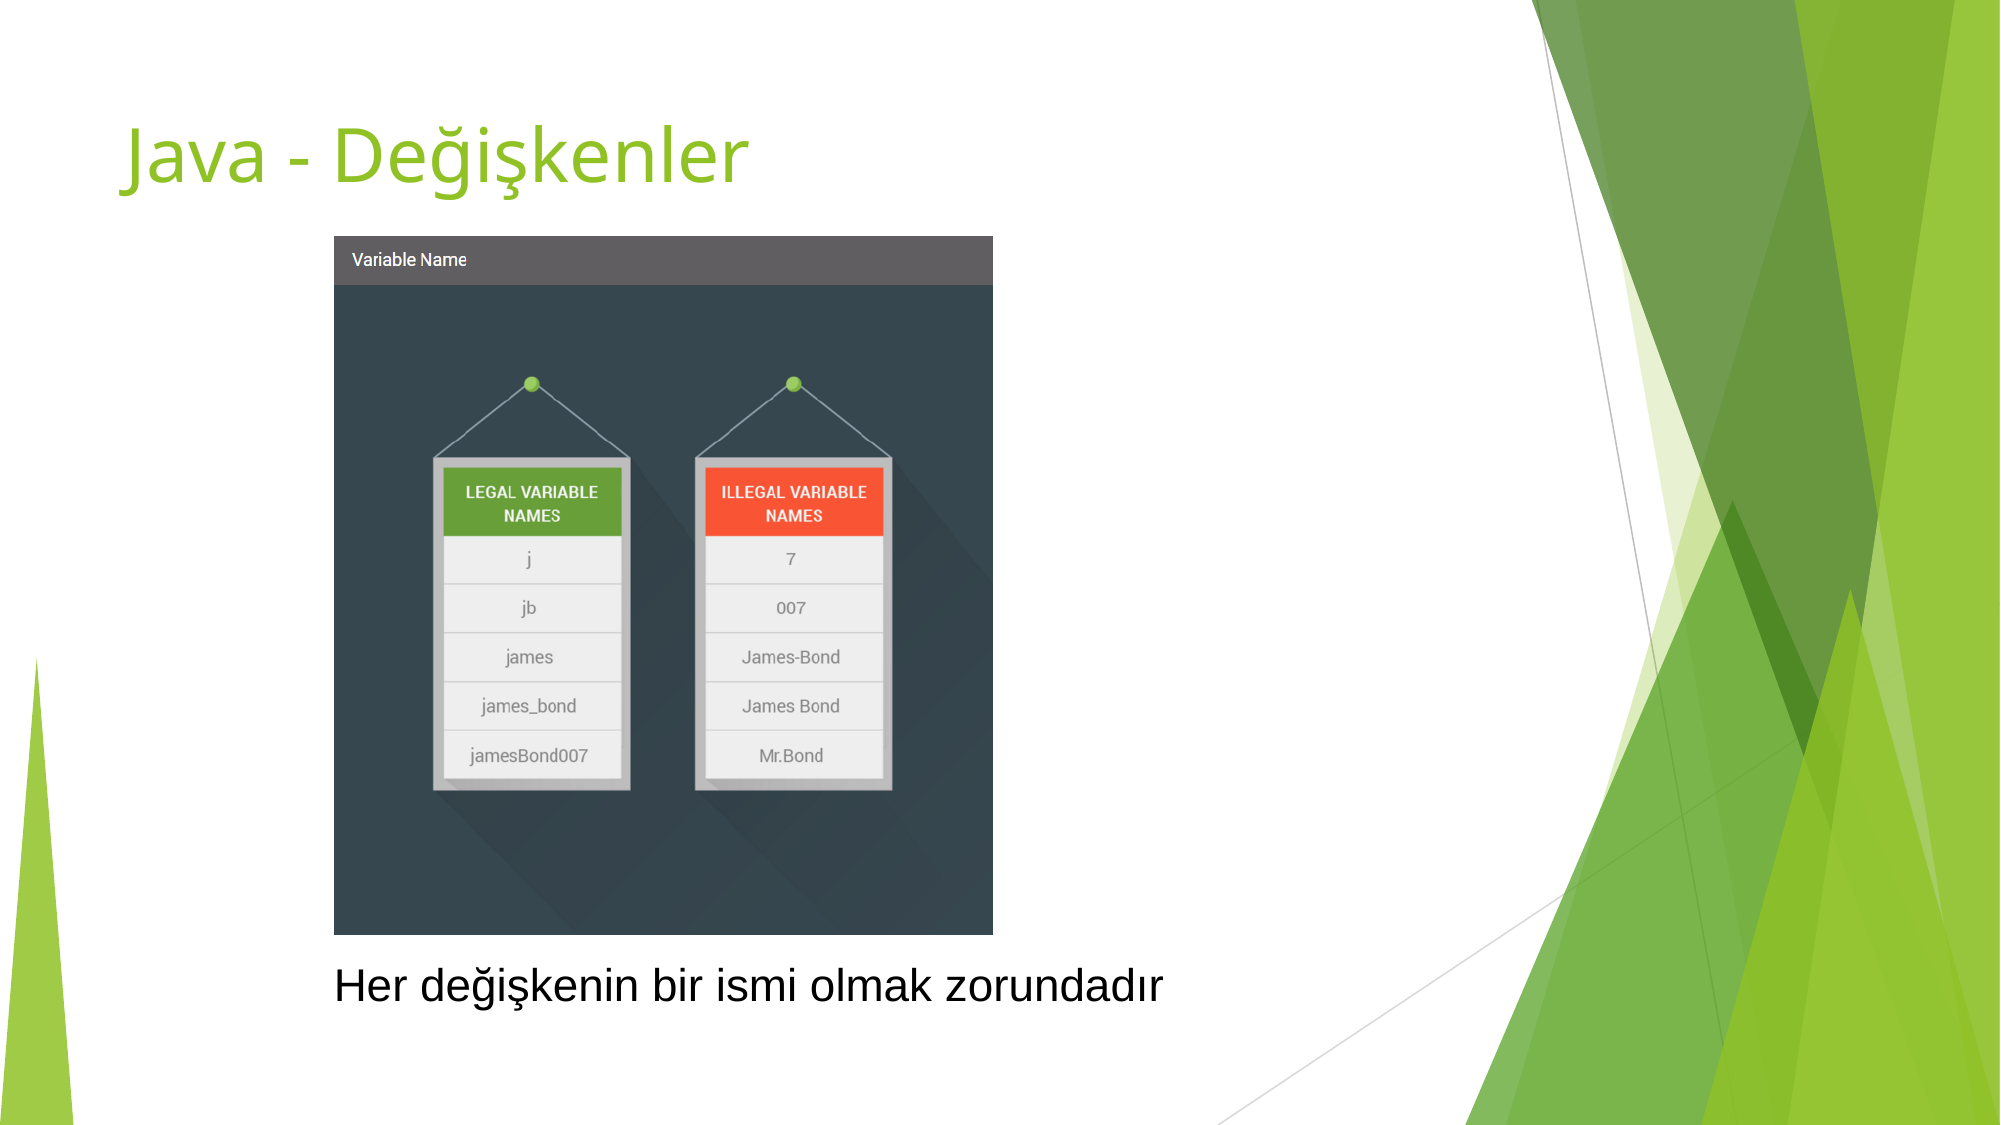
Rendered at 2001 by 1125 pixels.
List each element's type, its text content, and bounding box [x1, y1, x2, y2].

title Java - Değişkenler [111, 99, 1522, 317]
picture [334, 236, 993, 935]
text_box Her değişkenin bir ismi olmak zorundadır [318, 952, 1215, 1052]
